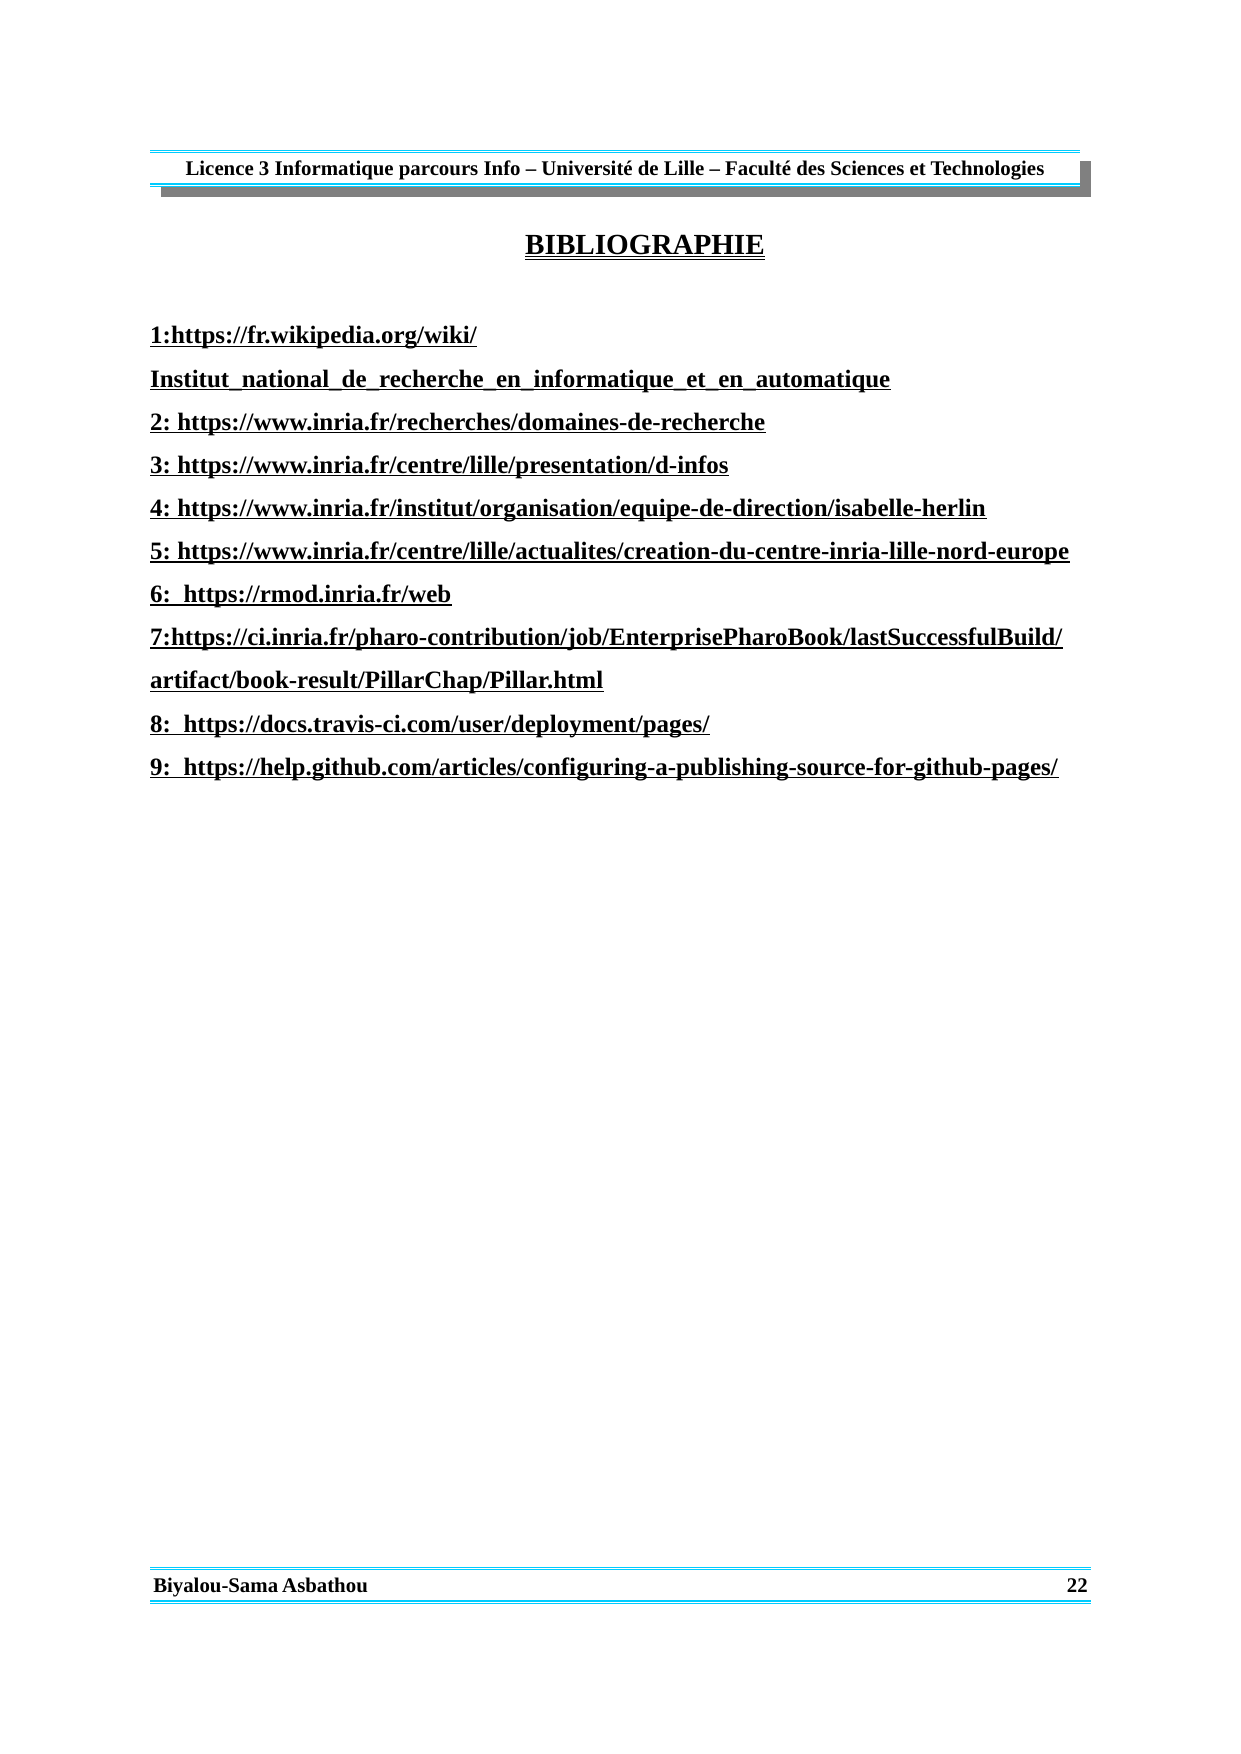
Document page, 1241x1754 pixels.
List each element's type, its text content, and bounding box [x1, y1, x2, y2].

text 9: https://help.github.com/articles/configuring-a-publishing-source-for-github-pages/ [150, 752, 1091, 781]
text 1:https://fr.wikipedia.org/wiki/Institut_national_de_recherche_en_informatique_et_en_automatique [150, 321, 1091, 392]
text 5: https://www.inria.fr/centre/lille/actualites/creation-du-centre-inria-lille-nord-europe [150, 536, 1091, 565]
text 3: https://www.inria.fr/centre/lille/presentation/d-infos [150, 450, 1091, 479]
text 6: https://rmod.inria.fr/web [150, 579, 1091, 608]
text 4: https://www.inria.fr/institut/organisation/equipe-de-direction/isabelle-herlin [150, 493, 1091, 522]
text 8: https://docs.travis-ci.com/user/deployment/pages/ [150, 709, 1091, 737]
text 7:https://ci.inria.fr/pharo-contribution/job/EnterprisePharoBook/lastSuccessfulBuild/artifact/book-result/PillarChap/Pillar.html [150, 622, 1091, 694]
text 2: https://www.inria.fr/recherches/domaines-de-recherche [150, 407, 1091, 436]
text BIBLIOGRAPHIE [150, 227, 1091, 261]
